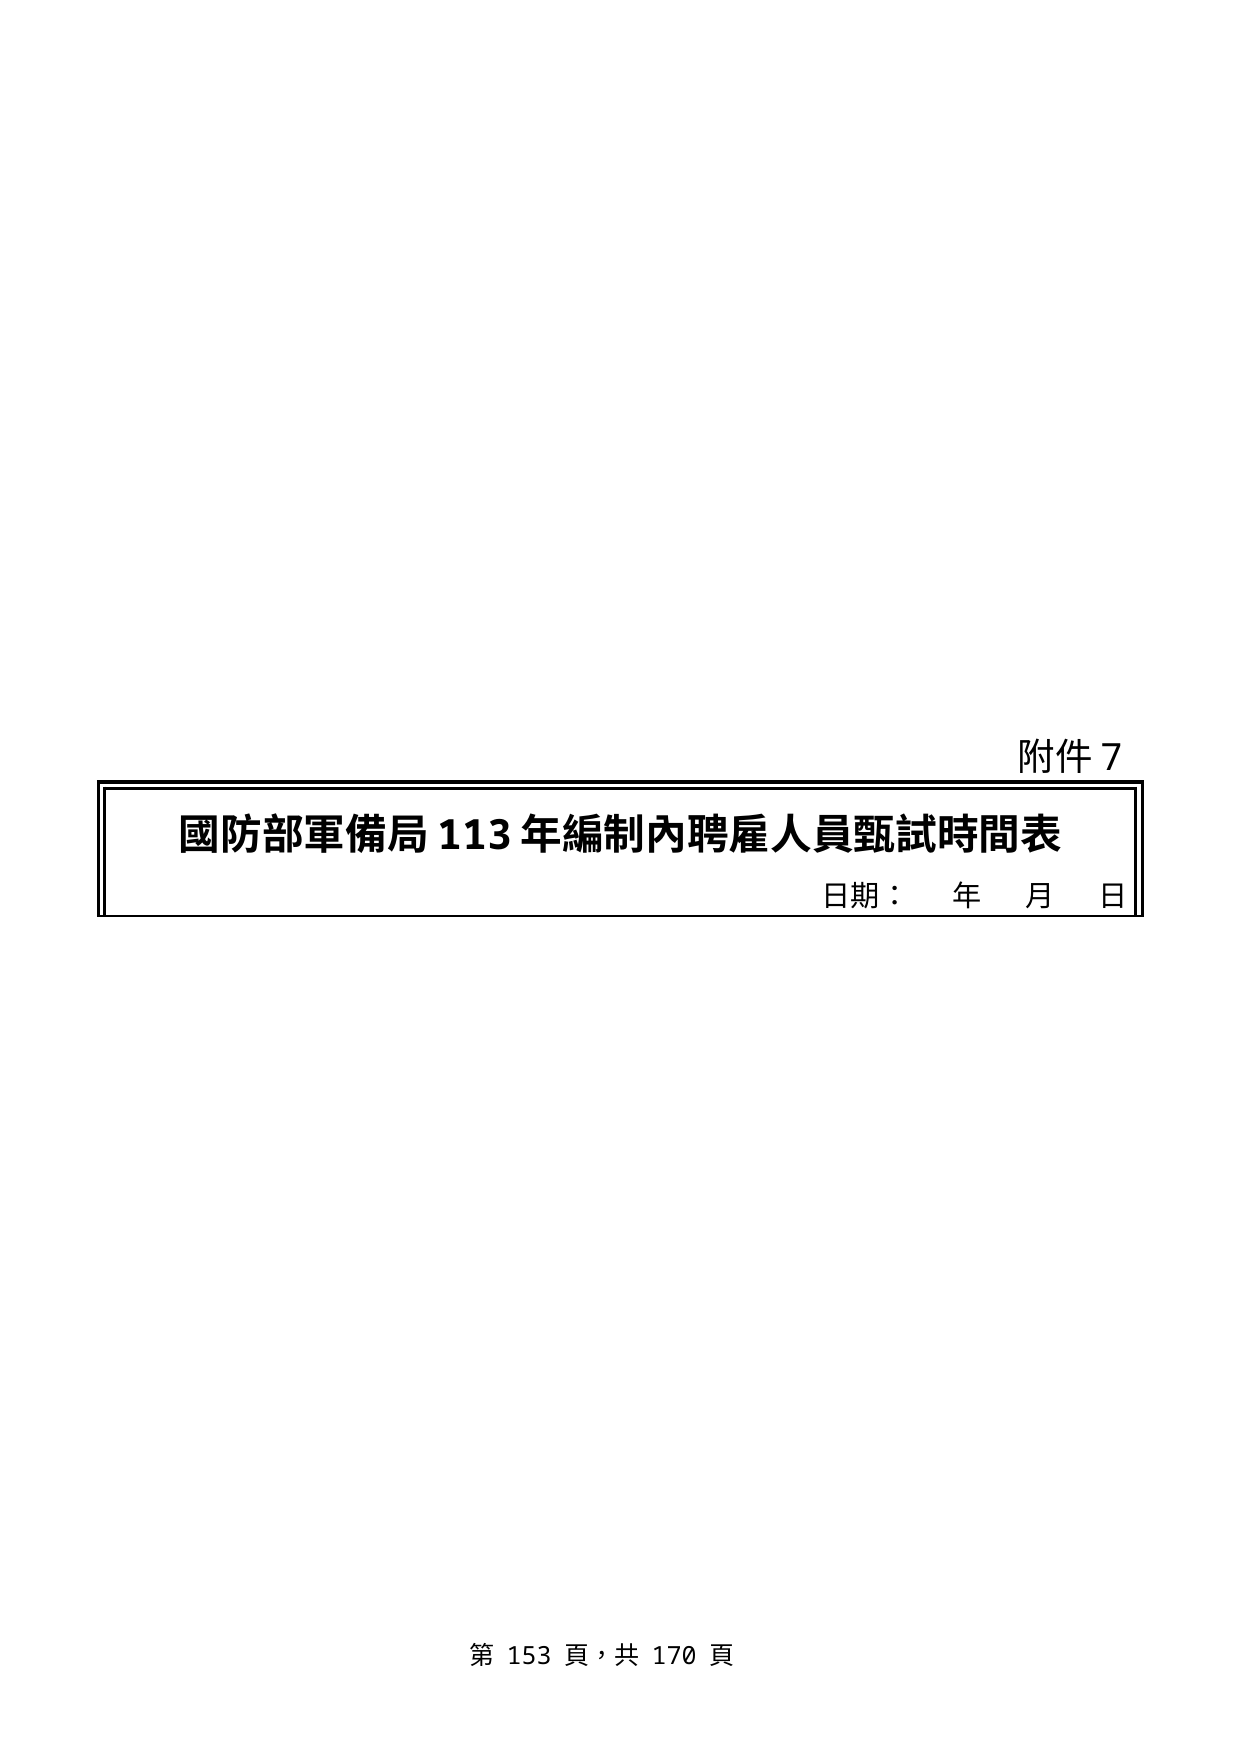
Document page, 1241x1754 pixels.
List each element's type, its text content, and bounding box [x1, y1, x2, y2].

table_header 國防部軍備局113年編制內聘雇人員甄試時間表 日期： 年 月 日 [101, 784, 1139, 915]
text 附件7 [192, 730, 1122, 780]
